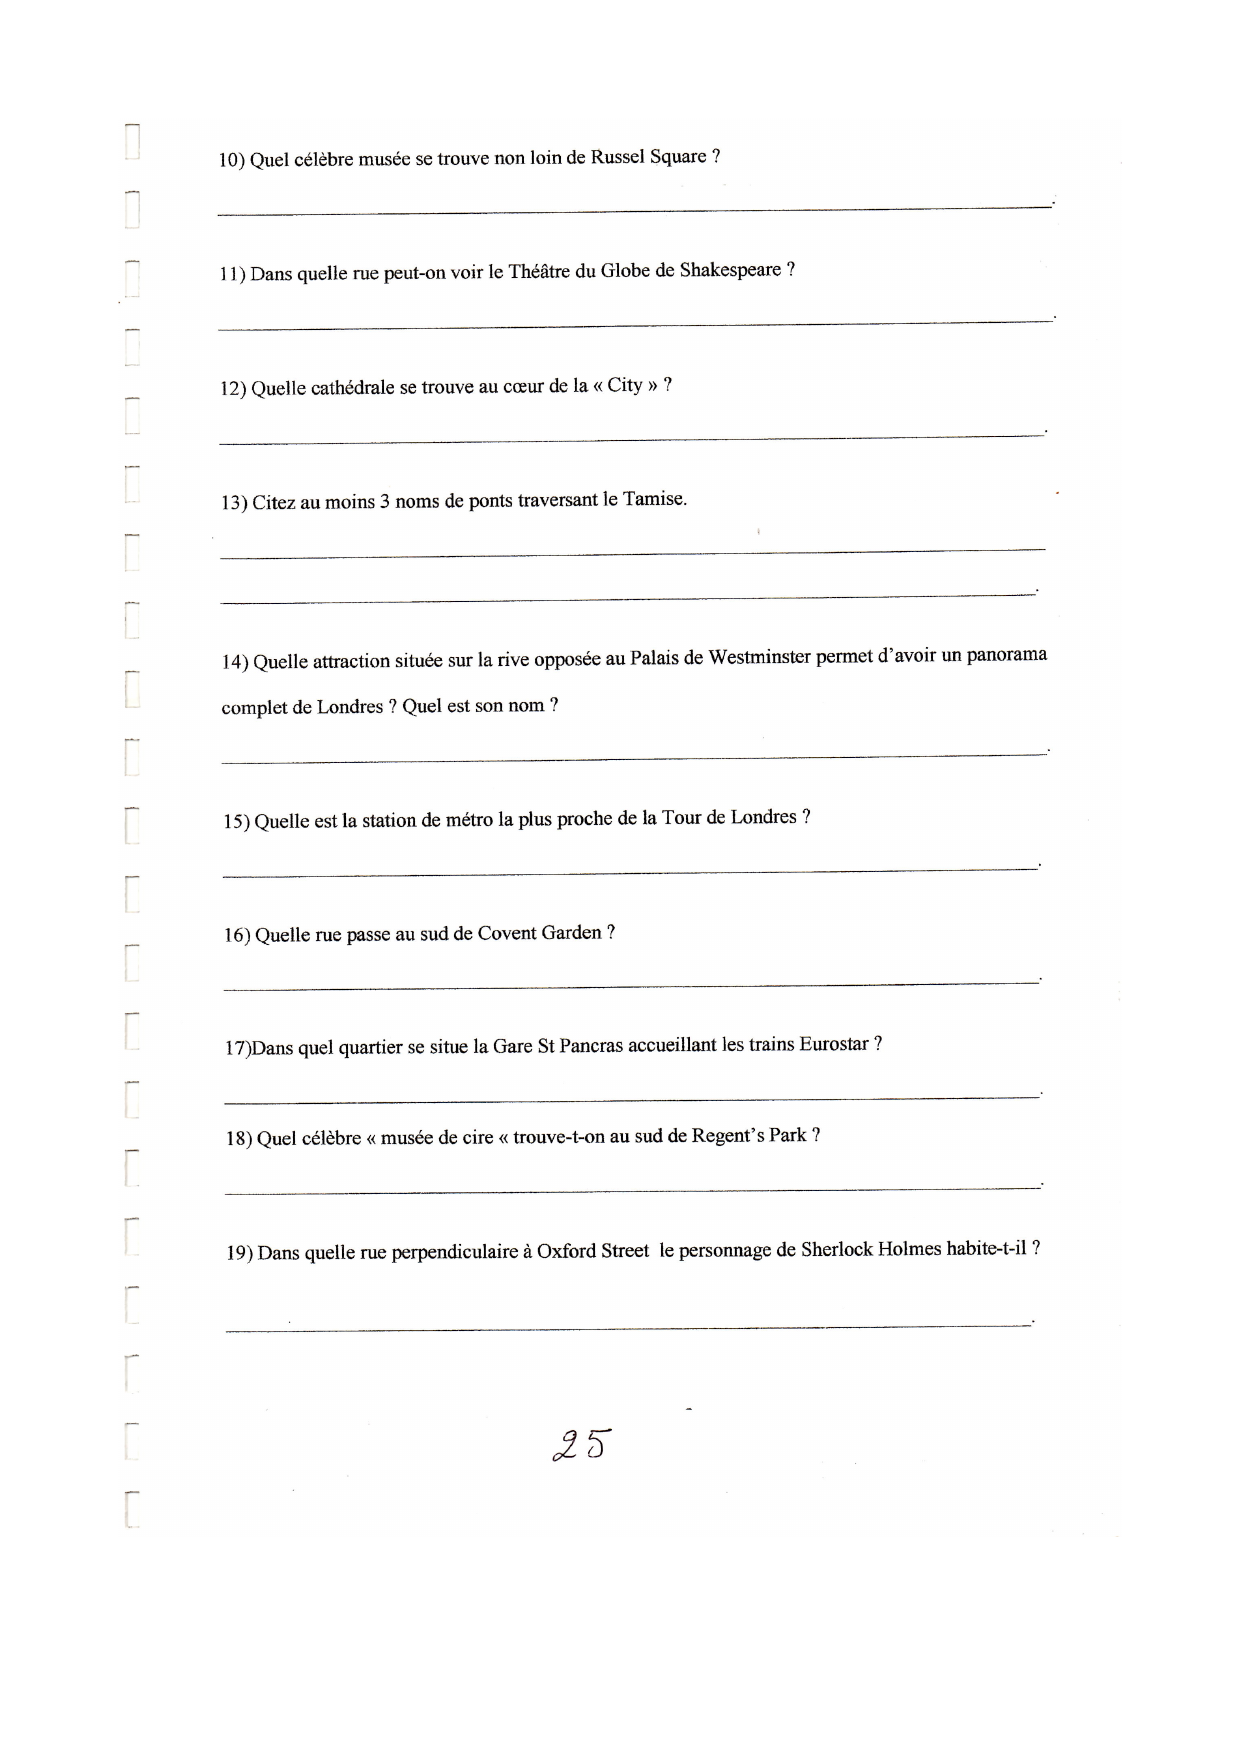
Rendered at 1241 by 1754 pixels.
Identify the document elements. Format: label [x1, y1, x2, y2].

picture [118, 118, 1123, 1537]
